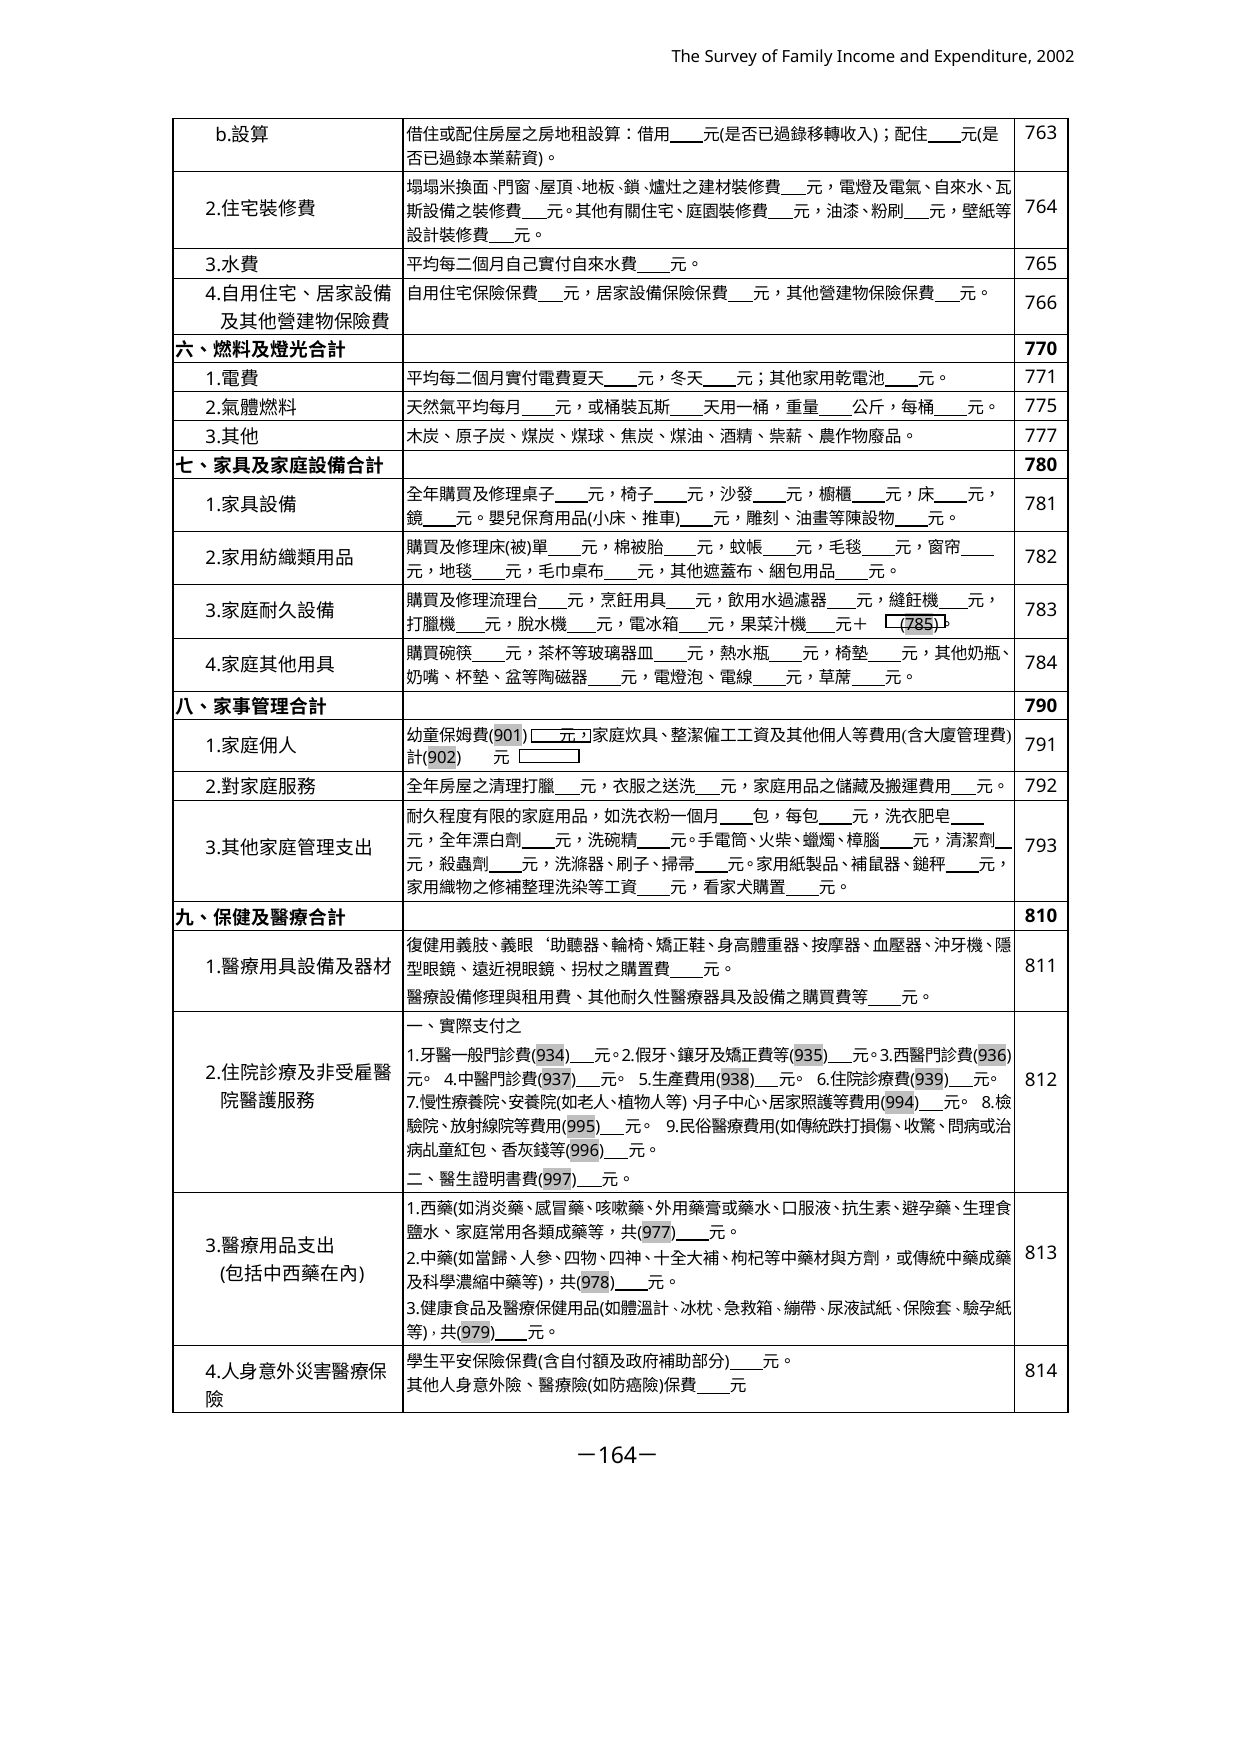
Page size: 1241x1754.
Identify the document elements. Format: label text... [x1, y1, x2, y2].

table_cell 763 [1015, 119, 1067, 171]
table_cell 4.家庭其他用具 [174, 639, 402, 691]
table_cell 775 [1015, 392, 1067, 420]
table_cell 自用住宅保險保費 元，居家設備保險保費 元，其他營建物保險保費 元。 [404, 279, 1014, 333]
table_cell 771 [1015, 363, 1067, 391]
table_cell 3.醫療用品支出 (包括中西藥在內) [174, 1193, 402, 1345]
table_cell 學生平安保險保費(含自付額及政府補助部分) 元。 其他人身意外險、醫療險(如防癌險)保費 元 [404, 1346, 1014, 1412]
table_cell 八、家事管理合計 [174, 692, 402, 719]
table_cell 2.住宅裝修費 [174, 172, 402, 248]
table_cell 購買碗筷 元，茶杯等玻璃器皿 元，熱水瓶 元，椅墊 元，其他奶瓶、奶嘴、杯墊、盆等陶磁器 元，電燈泡、電線 元，草蓆 元。 [404, 639, 1014, 691]
table_cell [404, 902, 1014, 929]
table_cell 2.家用紡織類用品 [174, 532, 402, 584]
table_cell 購買及修理流理台 元，烹飪用具 元，飲用水過濾器 元，縫飪機 元，打臘機 元，脫水機 元，電冰箱 元，果菜汁機 元＋ (785)。 [404, 585, 1014, 637]
table_cell 木炭、原子炭、煤炭、煤球、焦炭、煤油、酒精、祡薪、農作物廢品。 [404, 421, 1014, 449]
table_cell 766 [1015, 279, 1067, 333]
table_cell 791 [1015, 720, 1067, 771]
table_cell 九、保健及醫療合計 [174, 902, 402, 929]
table_cell 813 [1015, 1193, 1067, 1345]
table_cell 六、燃料及燈光合計 [174, 335, 402, 362]
table_cell 783 [1015, 585, 1067, 637]
table_cell 1.醫療用具設備及器材 [174, 931, 402, 1011]
table_cell 1.西藥(如消炎藥、感冒藥、咳嗽藥、外用藥膏或藥水、口服液、抗生素、避孕藥、生理食鹽水、家庭常用各類成藥等，共(977) 元。 2.中藥(如當歸、人參、四物、四神、十全大補、枸杞等中藥材與方劑，或傳統中藥成藥及科學濃縮中藥等)，共(978) 元。 3.健康食品及醫療保健用品(如體溫計、冰枕、急救箱、繃帶、尿液試紙、保險套、驗孕紙等)，共(979) 元。 [404, 1193, 1014, 1345]
table_cell 1.電費 [174, 363, 402, 391]
table_cell 全年購買及修理桌子 元，椅子 元，沙發 元，櫥櫃 元，床 元，鏡 元。嬰兒保育用品(小床、推車) 元，雕刻、油畫等陳設物 元。 [404, 479, 1014, 531]
table_cell 耐久程度有限的家庭用品，如洗衣粉一個月 包，每包 元，洗衣肥皂 元，全年漂白劑 元，洗碗精 元。手電筒、火柴、蠟燭、樟腦 元，清潔劑 元，殺蟲劑 元，洗滌器、刷子、掃帚 元。家用紙製品、補鼠器、鎚秤 元，家用織物之修補整理洗染等工資 元，看家犬購置 元。 [404, 801, 1014, 901]
table_cell 2.對家庭服務 [174, 772, 402, 800]
table_cell 天然氣平均每月 元，或桶裝瓦斯 天用一桶，重量 公斤，每桶 元。 [404, 392, 1014, 420]
table_cell 784 [1015, 639, 1067, 691]
table_cell 全年房屋之清理打臘 元，衣服之送洗 元，家庭用品之儲藏及搬運費用 元。 [404, 772, 1014, 800]
table_cell 七、家具及家庭設備合計 [174, 451, 402, 478]
table_cell 借住或配住房屋之房地租設算：借用 元(是否已過錄移轉收入)；配住 元(是否已過錄本業薪資)。 [404, 119, 1014, 171]
table_cell 811 [1015, 931, 1067, 1011]
table_cell 2.氣體燃料 [174, 392, 402, 420]
table_cell 814 [1015, 1346, 1067, 1412]
table_cell 1.家庭佣人 [174, 720, 402, 771]
table_cell 3.水費 [174, 249, 402, 277]
table_cell 792 [1015, 772, 1067, 800]
table_cell 塌塌米換面、門窗、屋頂、地板、鎖、爐灶之建材裝修費 元，電燈及電氣、自來水、瓦斯設備之裝修費 元。其他有關住宅、庭園裝修費 元，油漆、粉刷 元，壁紙等設計裝修費 元。 [404, 172, 1014, 248]
table_cell 平均每二個月自己實付自來水費 元。 [404, 249, 1014, 277]
table_cell 765 [1015, 249, 1067, 277]
table_cell 一、實際支付之 1.牙醫一般門診費(934) 元。2.假牙、鑲牙及矯正費等(935) 元。3.西醫門診費(936) 元。 4.中醫門診費(937) 元。 5.生產費用(938) 元。 6.住院診療費(939) 元。 7.慢性療養院、安養院(如老人、植物人等)、月子中心、居家照護等費用(994) 元。 8.檢驗院、放射線院等費用(995) 元。 9.民俗醫療費用(如傳統跌打損傷、收驚、問病或治病乩童紅包、香灰錢等(996) 元。 二、醫生證明書費(997) 元。 [404, 1012, 1014, 1192]
table_cell 復健用義肢、義眼‘助聽器、輪椅、矯正鞋、身高體重器、按摩器、血壓器、沖牙機、隱型眼鏡、遠近視眼鏡、拐杖之購置費 元。 醫療設備修理與租用費、其他耐久性醫療器具及設備之購買費等 元。 [404, 931, 1014, 1011]
table_cell 780 [1015, 451, 1067, 478]
table_cell [404, 692, 1014, 719]
table_cell 3.家庭耐久設備 [174, 585, 402, 637]
table_cell 4.人身意外災害醫療保險 [174, 1346, 402, 1412]
table_cell 764 [1015, 172, 1067, 248]
table_cell 3.其他 [174, 421, 402, 449]
table_cell 790 [1015, 692, 1067, 719]
table_cell 810 [1015, 902, 1067, 929]
table_cell 777 [1015, 421, 1067, 449]
table_cell 購買及修理床(被)單 元，棉被胎 元，蚊帳 元，毛毯 元，窗帘 元，地毯 元，毛巾桌布 元，其他遮蓋布、綑包用品 元。 [404, 532, 1014, 584]
table_cell 782 [1015, 532, 1067, 584]
table_cell [404, 451, 1014, 478]
table_cell b.設算 [174, 119, 402, 171]
table_cell 1.家具設備 [174, 479, 402, 531]
table_cell 幼童保姆費(901) 元，家庭炊具、整潔僱工工資及其他佣人等費用(含大廈管理費)計(902) 元 [404, 720, 1014, 771]
table_cell 812 [1015, 1012, 1067, 1192]
table_cell 770 [1015, 335, 1067, 362]
table_cell 平均每二個月實付電費夏天 元，冬天 元；其他家用乾電池 元。 [404, 363, 1014, 391]
table_cell [404, 335, 1014, 362]
table_cell 3.其他家庭管理支出 [174, 801, 402, 901]
table_cell 781 [1015, 479, 1067, 531]
table_cell 793 [1015, 801, 1067, 901]
table_cell 4.自用住宅、居家設備及其他營建物保險費 [174, 279, 402, 333]
table_cell 2.住院診療及非受雇醫院醫護服務 [174, 1012, 402, 1192]
